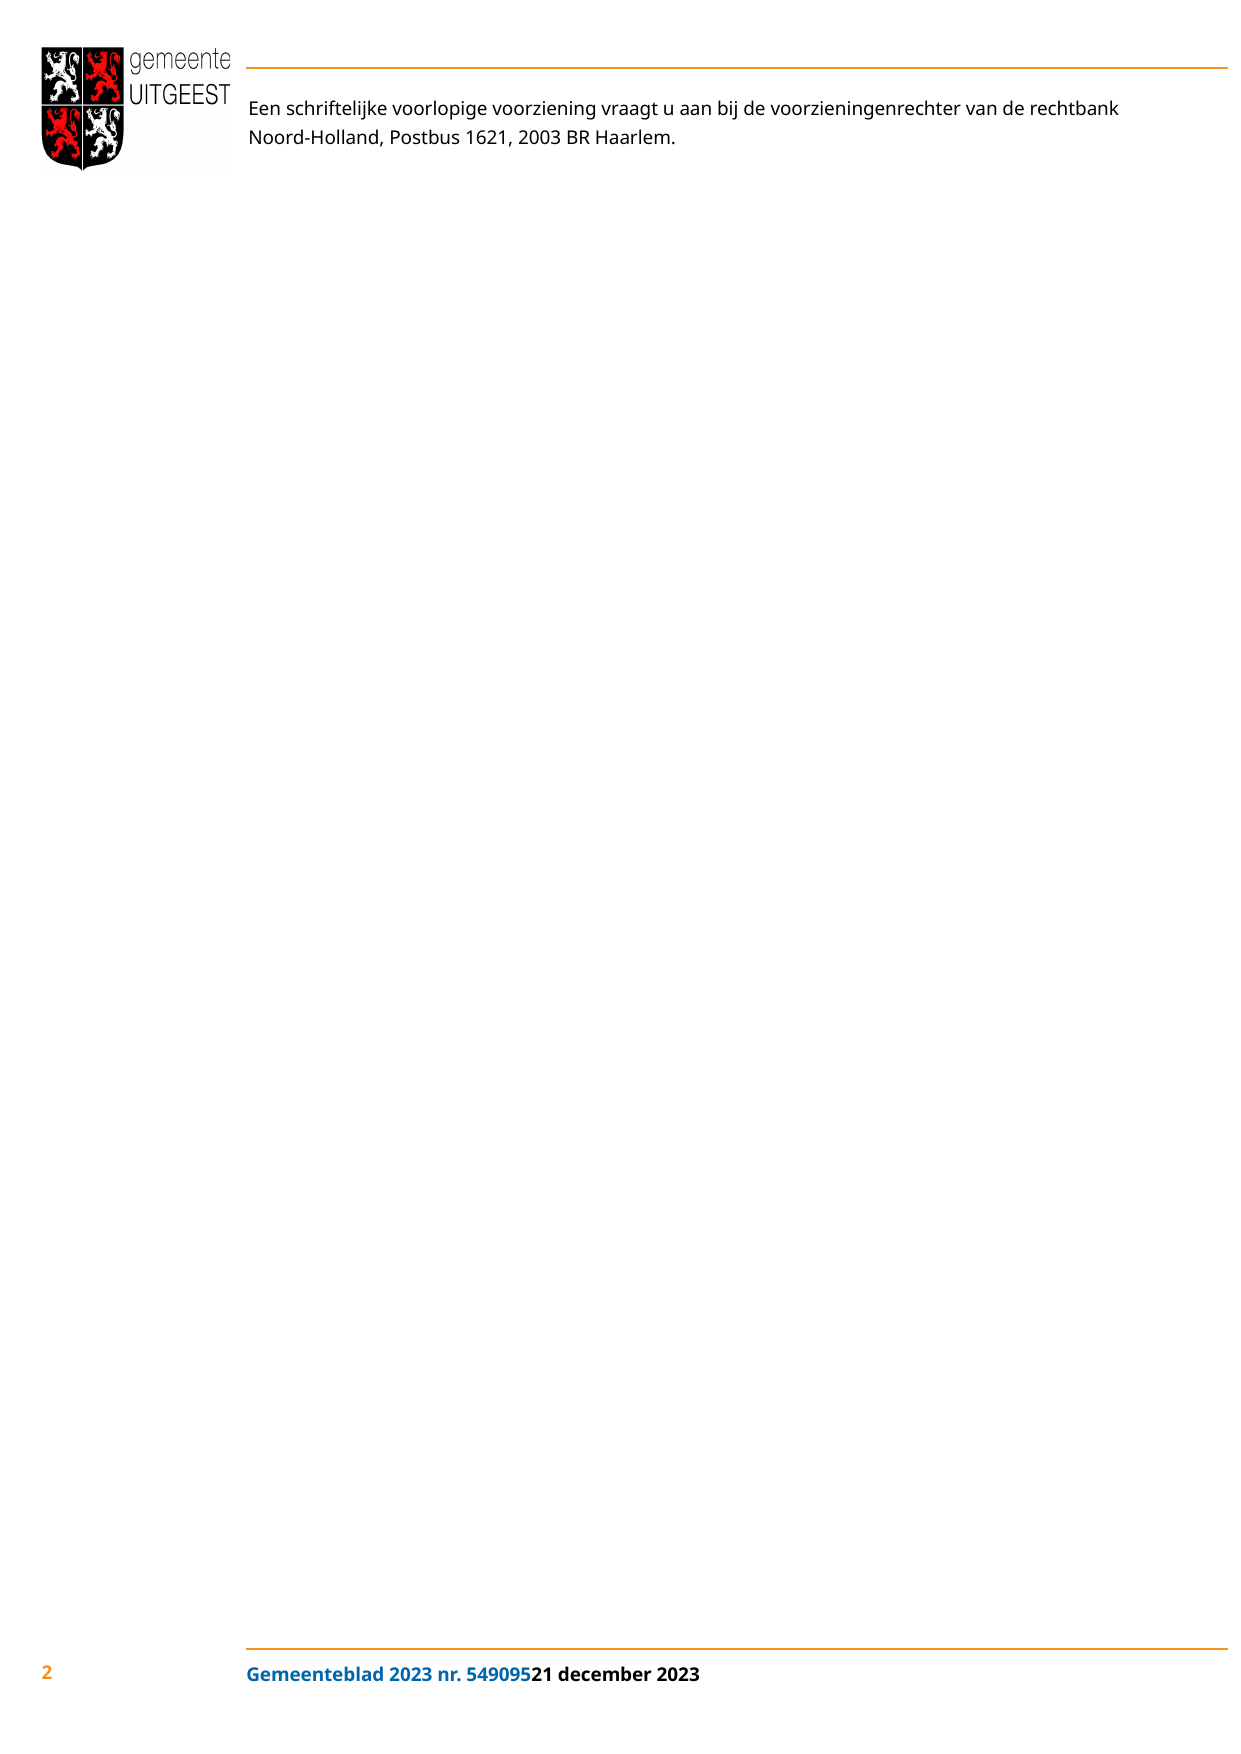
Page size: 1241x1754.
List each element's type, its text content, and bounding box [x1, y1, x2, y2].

picture [41, 47, 231, 172]
text Een schriftelijke voorlopige voorziening vraagt u aan bij de voorzieningenrechter van de rechtbank Noord-Holland, Postbus 1621, 2003 BR Haarlem. [248, 95, 1152, 150]
